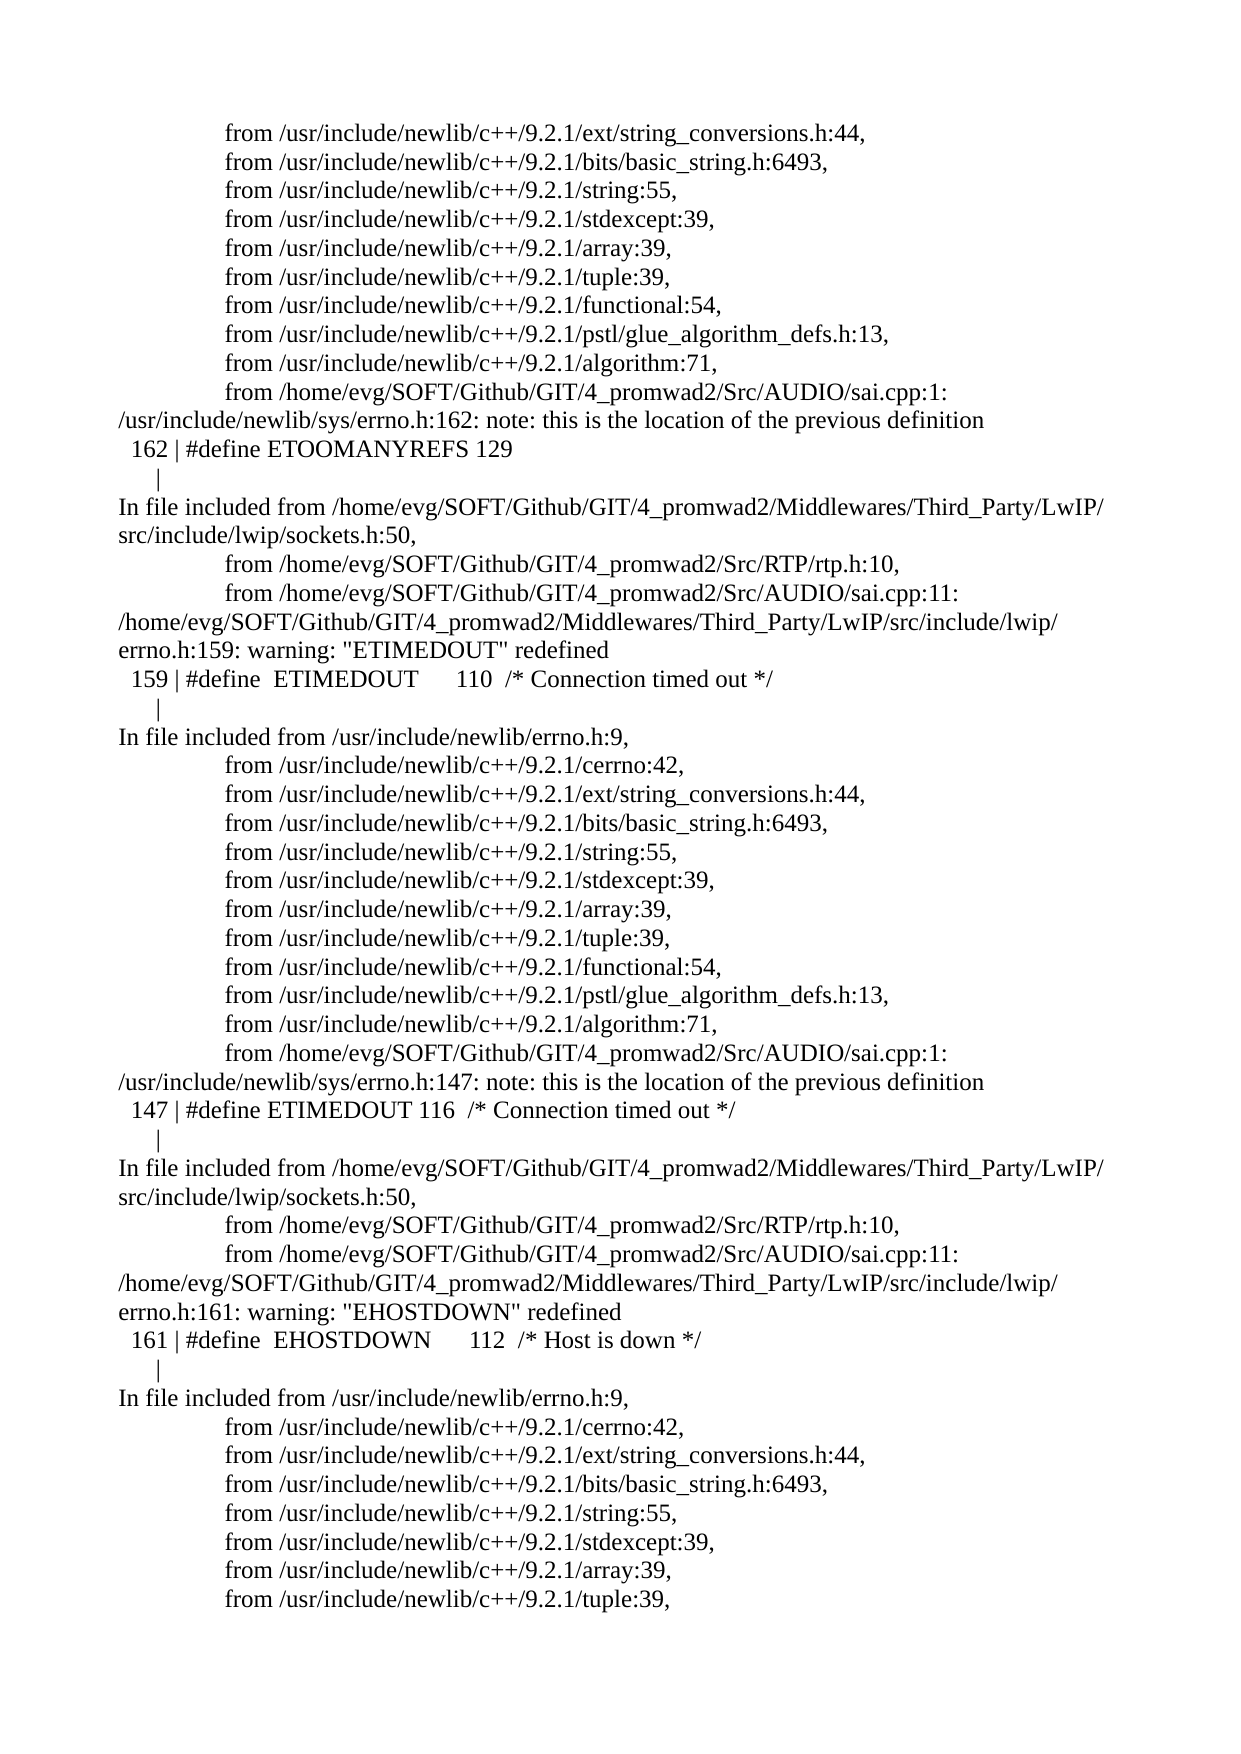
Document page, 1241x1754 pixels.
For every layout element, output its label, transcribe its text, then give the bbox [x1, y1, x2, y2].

text /usr/include/newlib/sys/errno.h:147: note: this is the location of the previous definition [118, 1067, 1122, 1096]
text from /usr/include/newlib/c++/9.2.1/array:39, [118, 894, 1122, 923]
text | [118, 693, 1122, 722]
text from /usr/include/newlib/c++/9.2.1/stdexcept:39, [118, 204, 1122, 233]
text /usr/include/newlib/sys/errno.h:162: note: this is the location of the previous definition [118, 406, 1122, 434]
text from /usr/include/newlib/c++/9.2.1/cerrno:42, [118, 751, 1122, 779]
text from /usr/include/newlib/c++/9.2.1/tuple:39, [118, 923, 1122, 952]
text 159 | #define ETIMEDOUT 110 /* Connection timed out */ [118, 664, 1122, 693]
text | [118, 1124, 1122, 1153]
text from /home/evg/SOFT/Github/GIT/4_promwad2/Src/AUDIO/sai.cpp:1: [118, 377, 1122, 406]
text from /usr/include/newlib/c++/9.2.1/array:39, [118, 1556, 1122, 1584]
text from /usr/include/newlib/c++/9.2.1/algorithm:71, [118, 1009, 1122, 1038]
text from /usr/include/newlib/c++/9.2.1/bits/basic_string.h:6493, [118, 1469, 1122, 1498]
text from /usr/include/newlib/c++/9.2.1/stdexcept:39, [118, 866, 1122, 894]
text from /home/evg/SOFT/Github/GIT/4_promwad2/Src/AUDIO/sai.cpp:1: [118, 1038, 1122, 1067]
text 162 | #define ETOOMANYREFS 129 [118, 434, 1122, 463]
text from /usr/include/newlib/c++/9.2.1/stdexcept:39, [118, 1527, 1122, 1556]
text from /usr/include/newlib/c++/9.2.1/ext/string_conversions.h:44, [118, 779, 1122, 808]
text from /usr/include/newlib/c++/9.2.1/string:55, [118, 1498, 1122, 1527]
text from /usr/include/newlib/c++/9.2.1/ext/string_conversions.h:44, [118, 1441, 1122, 1469]
text from /usr/include/newlib/c++/9.2.1/tuple:39, [118, 262, 1122, 291]
text from /home/evg/SOFT/Github/GIT/4_promwad2/Src/AUDIO/sai.cpp:11: [118, 1239, 1122, 1268]
text 161 | #define EHOSTDOWN 112 /* Host is down */ [118, 1326, 1122, 1354]
text from /usr/include/newlib/c++/9.2.1/pstl/glue_algorithm_defs.h:13, [118, 981, 1122, 1009]
text In file included from /usr/include/newlib/errno.h:9, [118, 1383, 1122, 1412]
text from /usr/include/newlib/c++/9.2.1/string:55, [118, 176, 1122, 204]
text from /usr/include/newlib/c++/9.2.1/functional:54, [118, 291, 1122, 319]
text In file included from /usr/include/newlib/errno.h:9, [118, 722, 1122, 751]
text | [118, 463, 1122, 492]
text from /home/evg/SOFT/Github/GIT/4_promwad2/Src/RTP/rtp.h:10, [118, 1211, 1122, 1239]
text from /usr/include/newlib/c++/9.2.1/pstl/glue_algorithm_defs.h:13, [118, 319, 1122, 348]
text In file included from /home/evg/SOFT/Github/GIT/4_promwad2/Middlewares/Third_Party/LwIP/src/include/lwip/sockets.h:50, [118, 1153, 1122, 1211]
text from /usr/include/newlib/c++/9.2.1/ext/string_conversions.h:44, [118, 118, 1122, 147]
text /home/evg/SOFT/Github/GIT/4_promwad2/Middlewares/Third_Party/LwIP/src/include/lwip/errno.h:159: warning: "ETIMEDOUT" redefined [118, 607, 1122, 664]
text | [118, 1354, 1122, 1383]
text from /usr/include/newlib/c++/9.2.1/string:55, [118, 837, 1122, 866]
text In file included from /home/evg/SOFT/Github/GIT/4_promwad2/Middlewares/Third_Party/LwIP/src/include/lwip/sockets.h:50, [118, 492, 1122, 549]
text from /usr/include/newlib/c++/9.2.1/cerrno:42, [118, 1412, 1122, 1441]
text 147 | #define ETIMEDOUT 116 /* Connection timed out */ [118, 1096, 1122, 1124]
text from /usr/include/newlib/c++/9.2.1/algorithm:71, [118, 348, 1122, 377]
text from /usr/include/newlib/c++/9.2.1/bits/basic_string.h:6493, [118, 808, 1122, 837]
text from /usr/include/newlib/c++/9.2.1/array:39, [118, 233, 1122, 262]
text /home/evg/SOFT/Github/GIT/4_promwad2/Middlewares/Third_Party/LwIP/src/include/lwip/errno.h:161: warning: "EHOSTDOWN" redefined [118, 1268, 1122, 1326]
text from /home/evg/SOFT/Github/GIT/4_promwad2/Src/RTP/rtp.h:10, [118, 549, 1122, 578]
text from /usr/include/newlib/c++/9.2.1/tuple:39, [118, 1584, 1122, 1613]
text from /usr/include/newlib/c++/9.2.1/bits/basic_string.h:6493, [118, 147, 1122, 176]
text from /usr/include/newlib/c++/9.2.1/functional:54, [118, 952, 1122, 981]
text from /home/evg/SOFT/Github/GIT/4_promwad2/Src/AUDIO/sai.cpp:11: [118, 578, 1122, 607]
